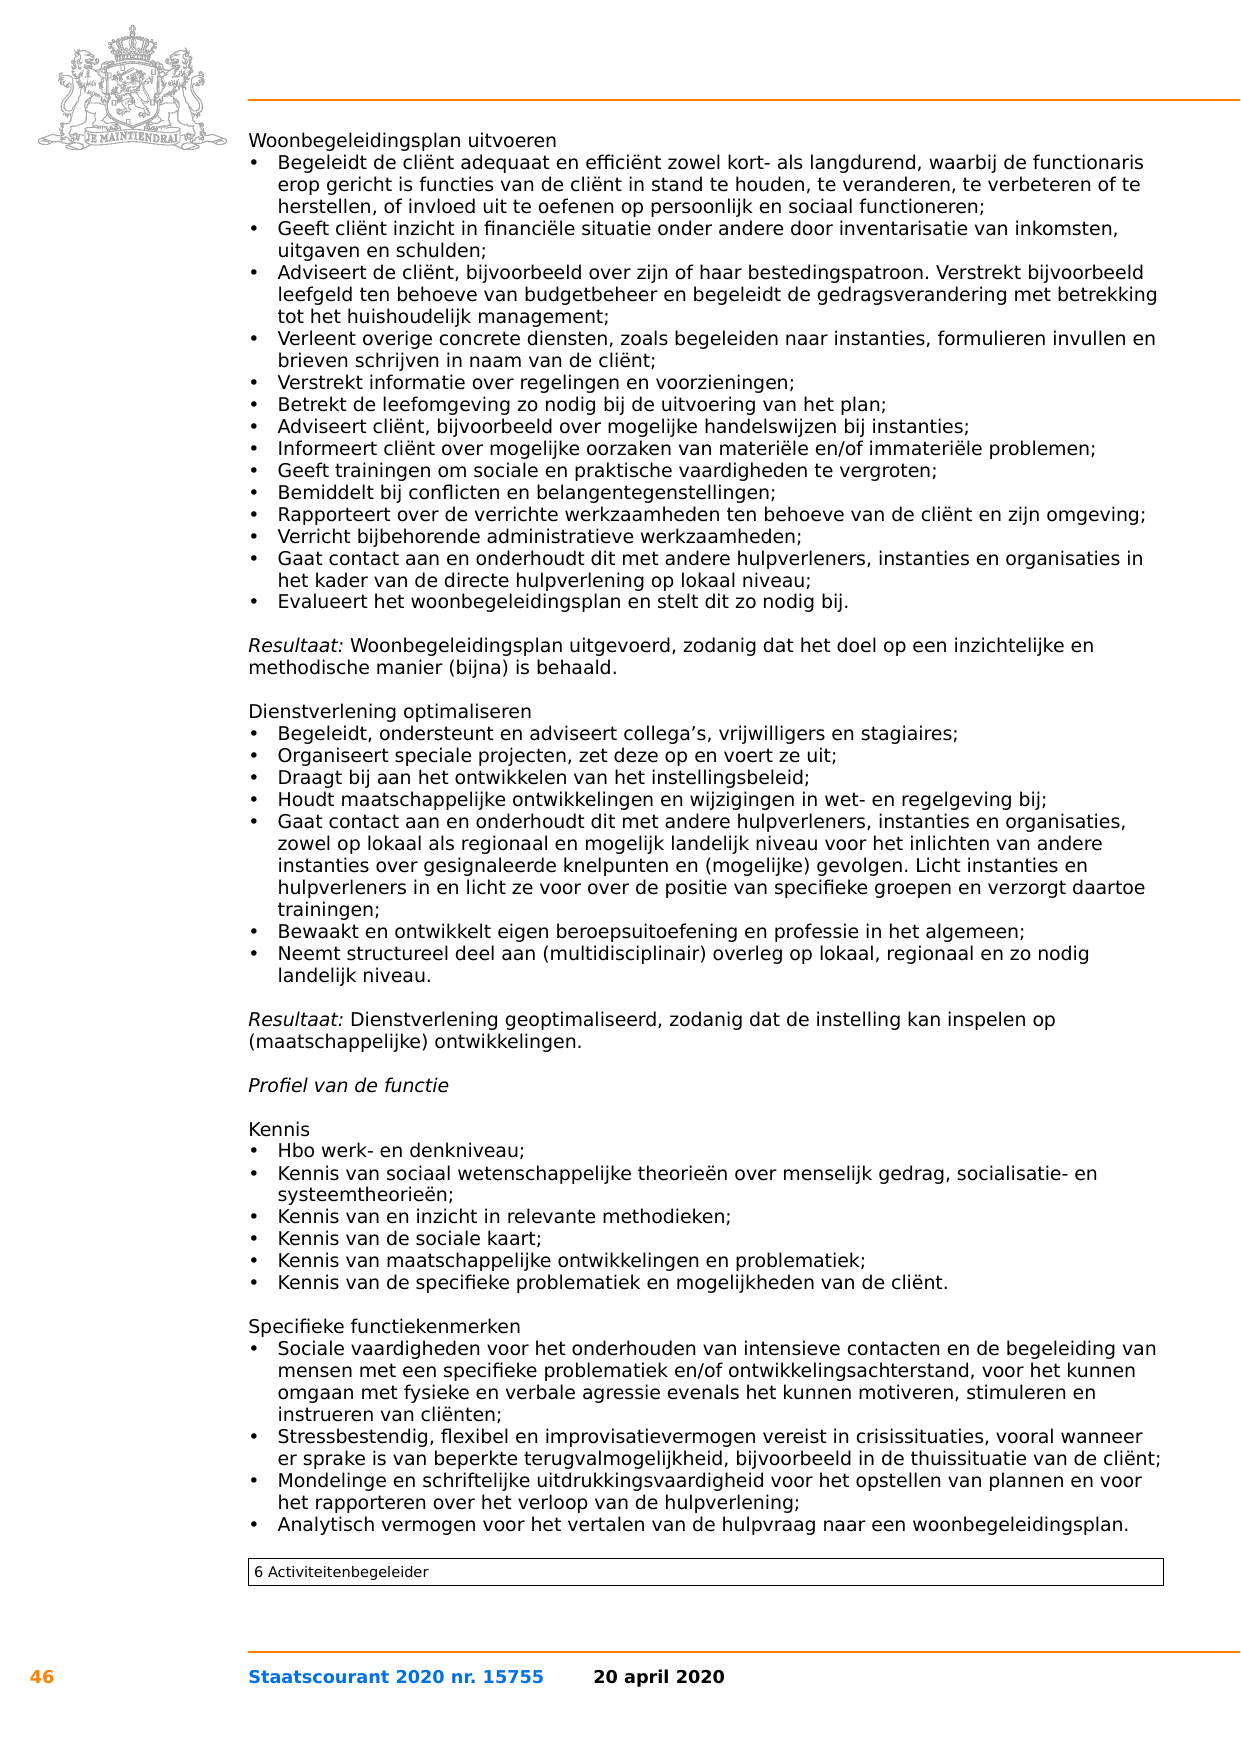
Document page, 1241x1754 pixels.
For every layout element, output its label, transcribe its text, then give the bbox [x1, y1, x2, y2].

text • Gaat contact aan en onderhoudt dit met andere hulpverleners, instanties en organisaties in het kader van de directe hulpverlening op lokaal niveau; [248, 547, 1163, 591]
text • Verstrekt informatie over regelingen en voorzieningen; [248, 372, 1163, 394]
subtitle Woonbegeleidingsplan uitvoeren [248, 130, 1163, 152]
text • Verricht bijbehorende administratieve werkzaamheden; [248, 526, 1163, 547]
text • Adviseert cliënt, bijvoorbeeld over mogelijke handelswijzen bij instanties; [248, 416, 1163, 438]
subtitle Profiel van de functie [248, 1074, 1163, 1097]
text • Verleent overige concrete diensten, zoals begeleiden naar instanties, formulieren invullen en brieven schrijven in naam van de cliënt; [248, 328, 1163, 372]
text • Rapporteert over de verrichte werkzaamheden ten behoeve van de cliënt en zijn omgeving; [248, 503, 1163, 526]
text • Bewaakt en ontwikkelt eigen beroepsuitoefening en professie in het algemeen; [248, 921, 1163, 943]
table_header 6 Activiteitenbegeleider [249, 1559, 1163, 1585]
text • Kennis van sociaal wetenschappelijke theorieën over menselijk gedrag, socialisatie- en systeemtheorieën; [248, 1162, 1163, 1206]
text • Kennis van de sociale kaart; [248, 1228, 1163, 1250]
text • Kennis van en inzicht in relevante methodieken; [248, 1206, 1163, 1228]
text Resultaat: Woonbegeleidingsplan uitgevoerd, zodanig dat het doel op een inzichtelijke en methodische manier (bijna) is behaald. [248, 635, 1163, 679]
text • Begeleidt, ondersteunt en adviseert collega’s, vrijwilligers en stagiaires; [248, 723, 1163, 745]
text • Informeert cliënt over mogelijke oorzaken van materiële en/of immateriële problemen; [248, 438, 1163, 459]
text • Gaat contact aan en onderhoudt dit met andere hulpverleners, instanties en organisaties, zowel op lokaal als regionaal en mogelijk landelijk niveau voor het inlichten van andere instanties over gesignaleerde knelpunten en (mogelijke) gevolgen. Licht instanties en hulpverleners in en licht ze voor over de positie van specifieke groepen en verzorgt daartoe trainingen; [248, 811, 1163, 921]
text • Hbo werk- en denkniveau; [248, 1140, 1163, 1162]
text • Begeleidt de cliënt adequaat en efficiënt zowel kort- als langdurend, waarbij de functionaris erop gericht is functies van de cliënt in stand te houden, te veranderen, te verbeteren of te herstellen, of invloed uit te oefenen op persoonlijk en sociaal functioneren; [248, 152, 1163, 218]
text Resultaat: Dienstverlening geoptimaliseerd, zodanig dat de instelling kan inspelen op (maatschappelijke) ontwikkelingen. [248, 1009, 1163, 1053]
text • Evalueert het woonbegeleidingsplan en stelt dit zo nodig bij. [248, 591, 1163, 613]
text • Organiseert speciale projecten, zet deze op en voert ze uit; [248, 745, 1163, 767]
text • Kennis van maatschappelijke ontwikkelingen en problematiek; [248, 1250, 1163, 1272]
text • Betrekt de leefomgeving zo nodig bij de uitvoering van het plan; [248, 394, 1163, 416]
text • Neemt structureel deel aan (multidisciplinair) overleg op lokaal, regionaal en zo nodig landelijk niveau. [248, 943, 1163, 987]
text • Mondelinge en schriftelijke uitdrukkingsvaardigheid voor het opstellen van plannen en voor het rapporteren over het verloop van de hulpverlening; [248, 1470, 1163, 1514]
text • Houdt maatschappelijke ontwikkelingen en wijzigingen in wet- en regelgeving bij; [248, 789, 1163, 811]
text • Geeft trainingen om sociale en praktische vaardigheden te vergroten; [248, 459, 1163, 482]
picture [38, 25, 227, 150]
text • Kennis van de specifieke problematiek en mogelijkheden van de cliënt. [248, 1272, 1163, 1294]
text • Geeft cliënt inzicht in financiële situatie onder andere door inventarisatie van inkomsten, uitgaven en schulden; [248, 218, 1163, 262]
text • Stressbestendig, flexibel en improvisatievermogen vereist in crisissituaties, vooral wanneer er sprake is van beperkte terugvalmogelijkheid, bijvoorbeeld in de thuissituatie van de cliënt; [248, 1426, 1163, 1470]
text • Bemiddelt bij conflicten en belangentegenstellingen; [248, 482, 1163, 503]
text • Analytisch vermogen voor het vertalen van de hulpvraag naar een woonbegeleidingsplan. [248, 1514, 1163, 1536]
subtitle Dienstverlening optimaliseren [248, 701, 1163, 723]
text • Sociale vaardigheden voor het onderhouden van intensieve contacten en de begeleiding van mensen met een specifieke problematiek en/of ontwikkelingsachterstand, voor het kunnen omgaan met fysieke en verbale agressie evenals het kunnen motiveren, stimuleren en instrueren van cliënten; [248, 1338, 1163, 1426]
subtitle Specifieke functiekenmerken [248, 1316, 1163, 1338]
text • Adviseert de cliënt, bijvoorbeeld over zijn of haar bestedingspatroon. Verstrekt bijvoorbeeld leefgeld ten behoeve van budgetbeheer en begeleidt de gedragsverandering met betrekking tot het huishoudelijk management; [248, 262, 1163, 328]
subtitle Kennis [248, 1118, 1163, 1140]
text • Draagt bij aan het ontwikkelen van het instellingsbeleid; [248, 767, 1163, 789]
